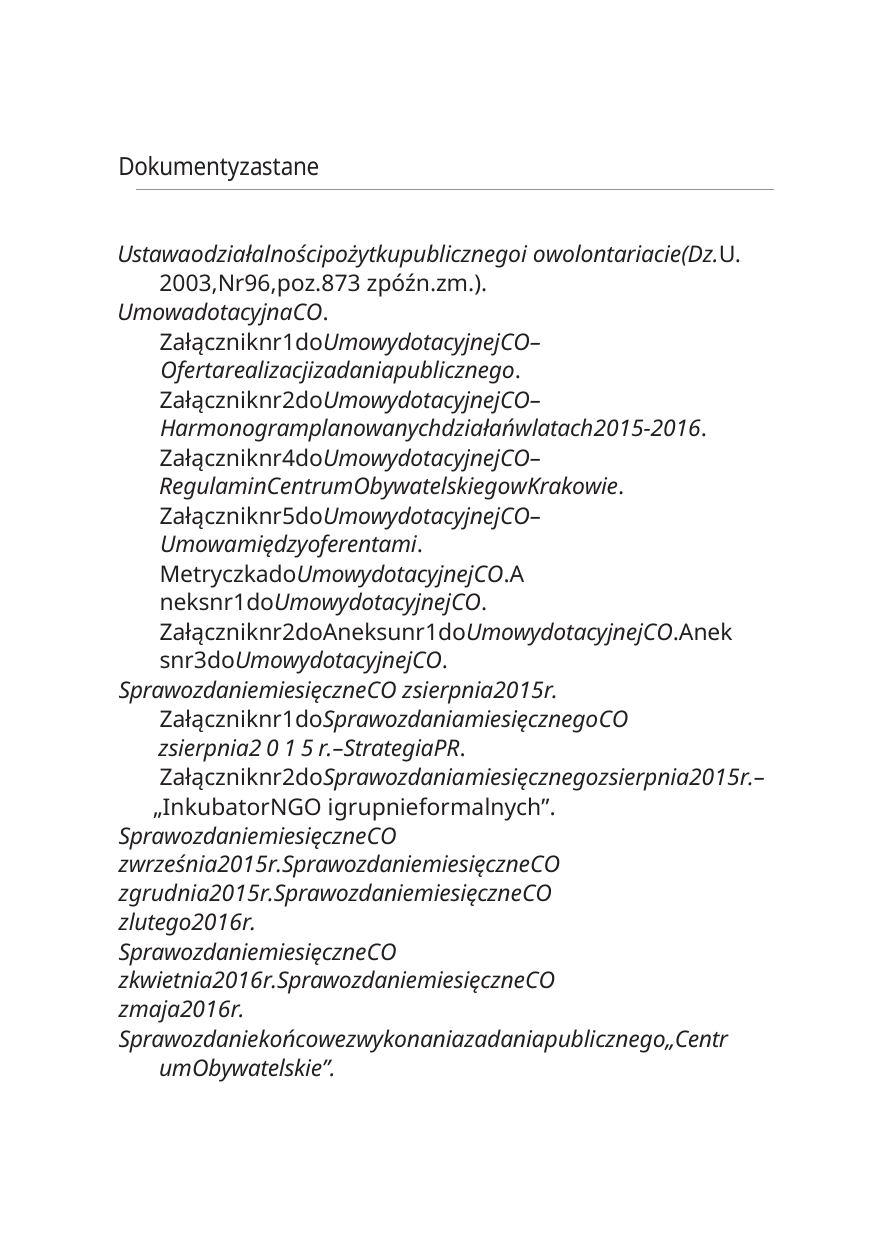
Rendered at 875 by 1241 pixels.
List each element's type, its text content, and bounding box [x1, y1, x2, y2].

text SprawozdaniemiesięczneCO zwrześnia2015r.SprawozdaniemiesięczneCO zgrudnia2015r.SprawozdaniemiesięczneCO zlutego2016r. [118, 821, 633, 937]
text SprawozdaniemiesięczneCO zsierpnia2015r. [118, 676, 768, 704]
text „InkubatorNGO igrupnieformalnych”. [153, 792, 768, 821]
text Załączniknr4doUmowydotacyjnejCO–RegulaminCentrumObywatelskiegowKrakowie. [159, 443, 741, 501]
text Załączniknr2doAneksunr1doUmowydotacyjnejCO.Aneksnr3doUmowydotacyjnejCO. [159, 617, 733, 676]
text Załączniknr1doSprawozdaniamiesięcznegoCO zsierpnia2015r.–StrategiaPR. [158, 705, 733, 763]
text SprawozdaniemiesięczneCO zkwietnia2016r.SprawozdaniemiesięczneCO zmaja2016r. [118, 937, 633, 1024]
text Sprawozdaniekońcowezwykonaniazadaniapublicznego„CentrumObywatelskie”. [118, 1024, 741, 1083]
text MetryczkadoUmowydotacyjnejCO.Aneksnr1doUmowydotacyjnejCO. [159, 559, 526, 617]
text Załączniknr1doUmowydotacyjnejCO–Ofertarealizacjizadaniapublicznego. [159, 327, 747, 385]
text Załączniknr2doSprawozdaniamiesięcznegozsierpnia2015r.– [159, 763, 768, 792]
subtitle Dokumentyzastane [118, 148, 768, 182]
text Załączniknr2doUmowydotacyjnejCO–Harmonogramplanowanychdziałańwlatach2015-2016. [159, 385, 741, 443]
text 2003,Nr96,poz.873 zpóźn.zm.). [159, 268, 768, 297]
text Załączniknr5doUmowydotacyjnejCO–Umowamiędzyoferentami. [159, 501, 747, 559]
text UmowadotacyjnaCO. [117, 297, 768, 326]
text Ustawaodziałalnościpożytkupublicznegoi owolontariacie(Dz.U. [117, 238, 768, 268]
